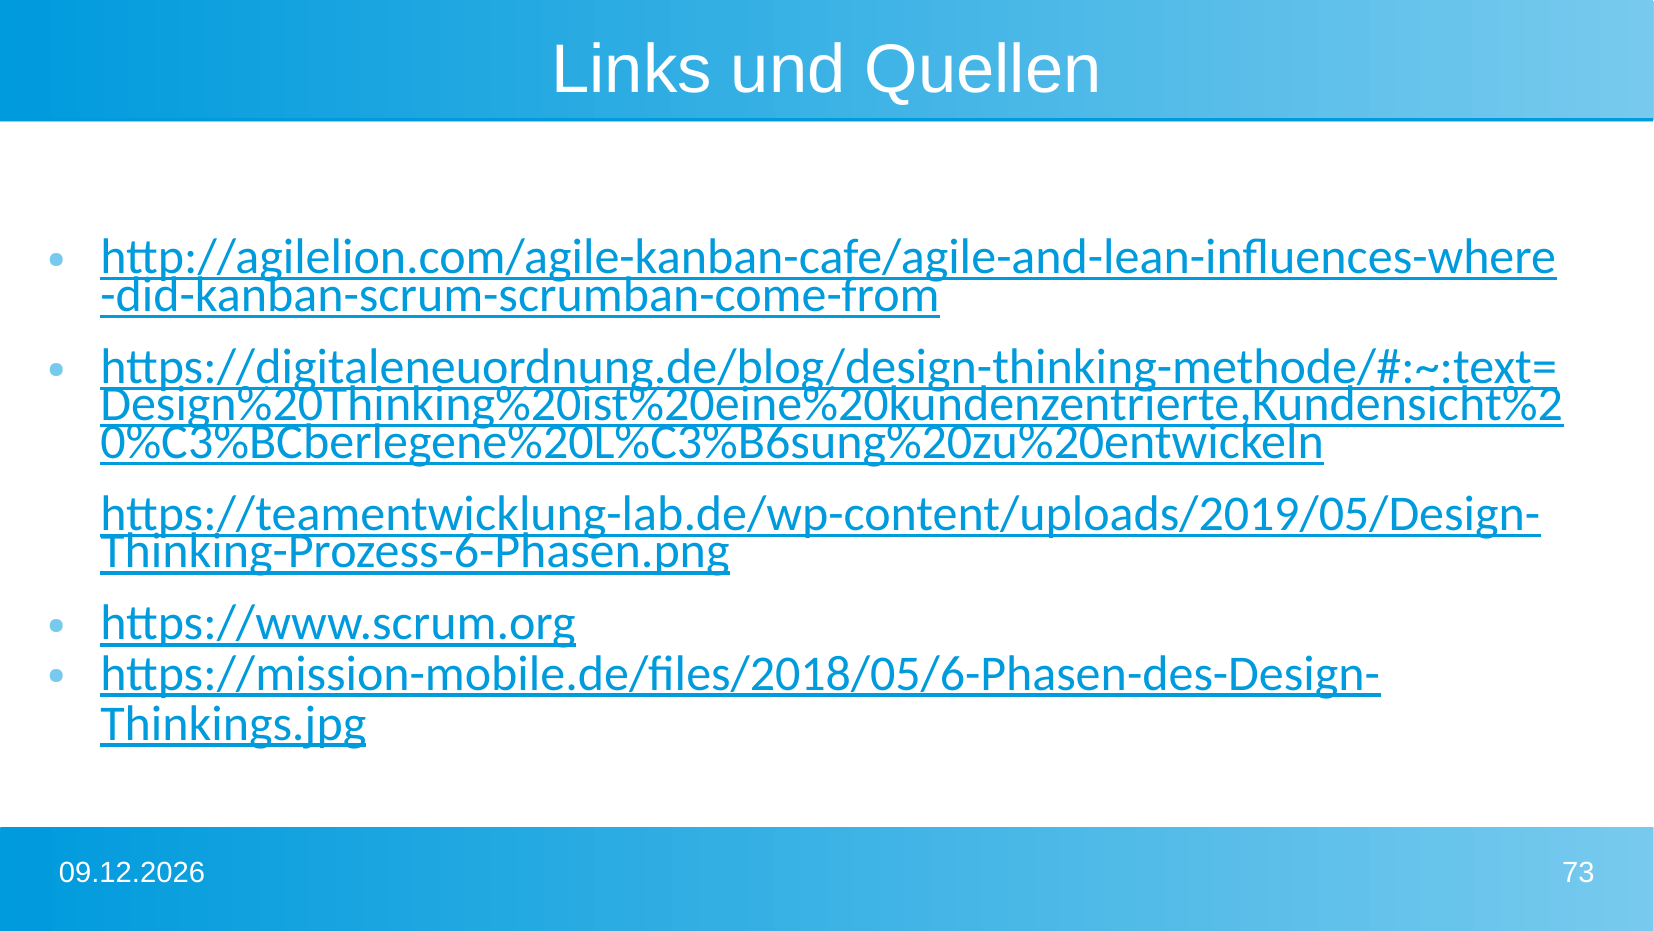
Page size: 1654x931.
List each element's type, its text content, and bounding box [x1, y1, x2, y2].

list http://agilelion.com/agile-kanban-cafe/agile-and-lean-influences-where-did-kanban-scrum-scrumban-come-from https://digitaleneuordnung.de/blog/design-thinking-methode/#:~:text=Design%20Thinking%20ist%20eine%20kundenzentrierte,Kundensicht%20%C3%BCberlegene%20L%C3%B6sung%20zu%20entwickeln https://teamentwicklung-lab.de/wp-content/uploads/2019/05/Design-Thinking-Prozess-6-Phasen.png https://www.scrum.org https://mission-mobile.de/files/2018/05/6-Phasen-des-Design-Thinkings.jpg [29, 236, 1565, 827]
title Links und Quellen [59, 29, 1595, 108]
